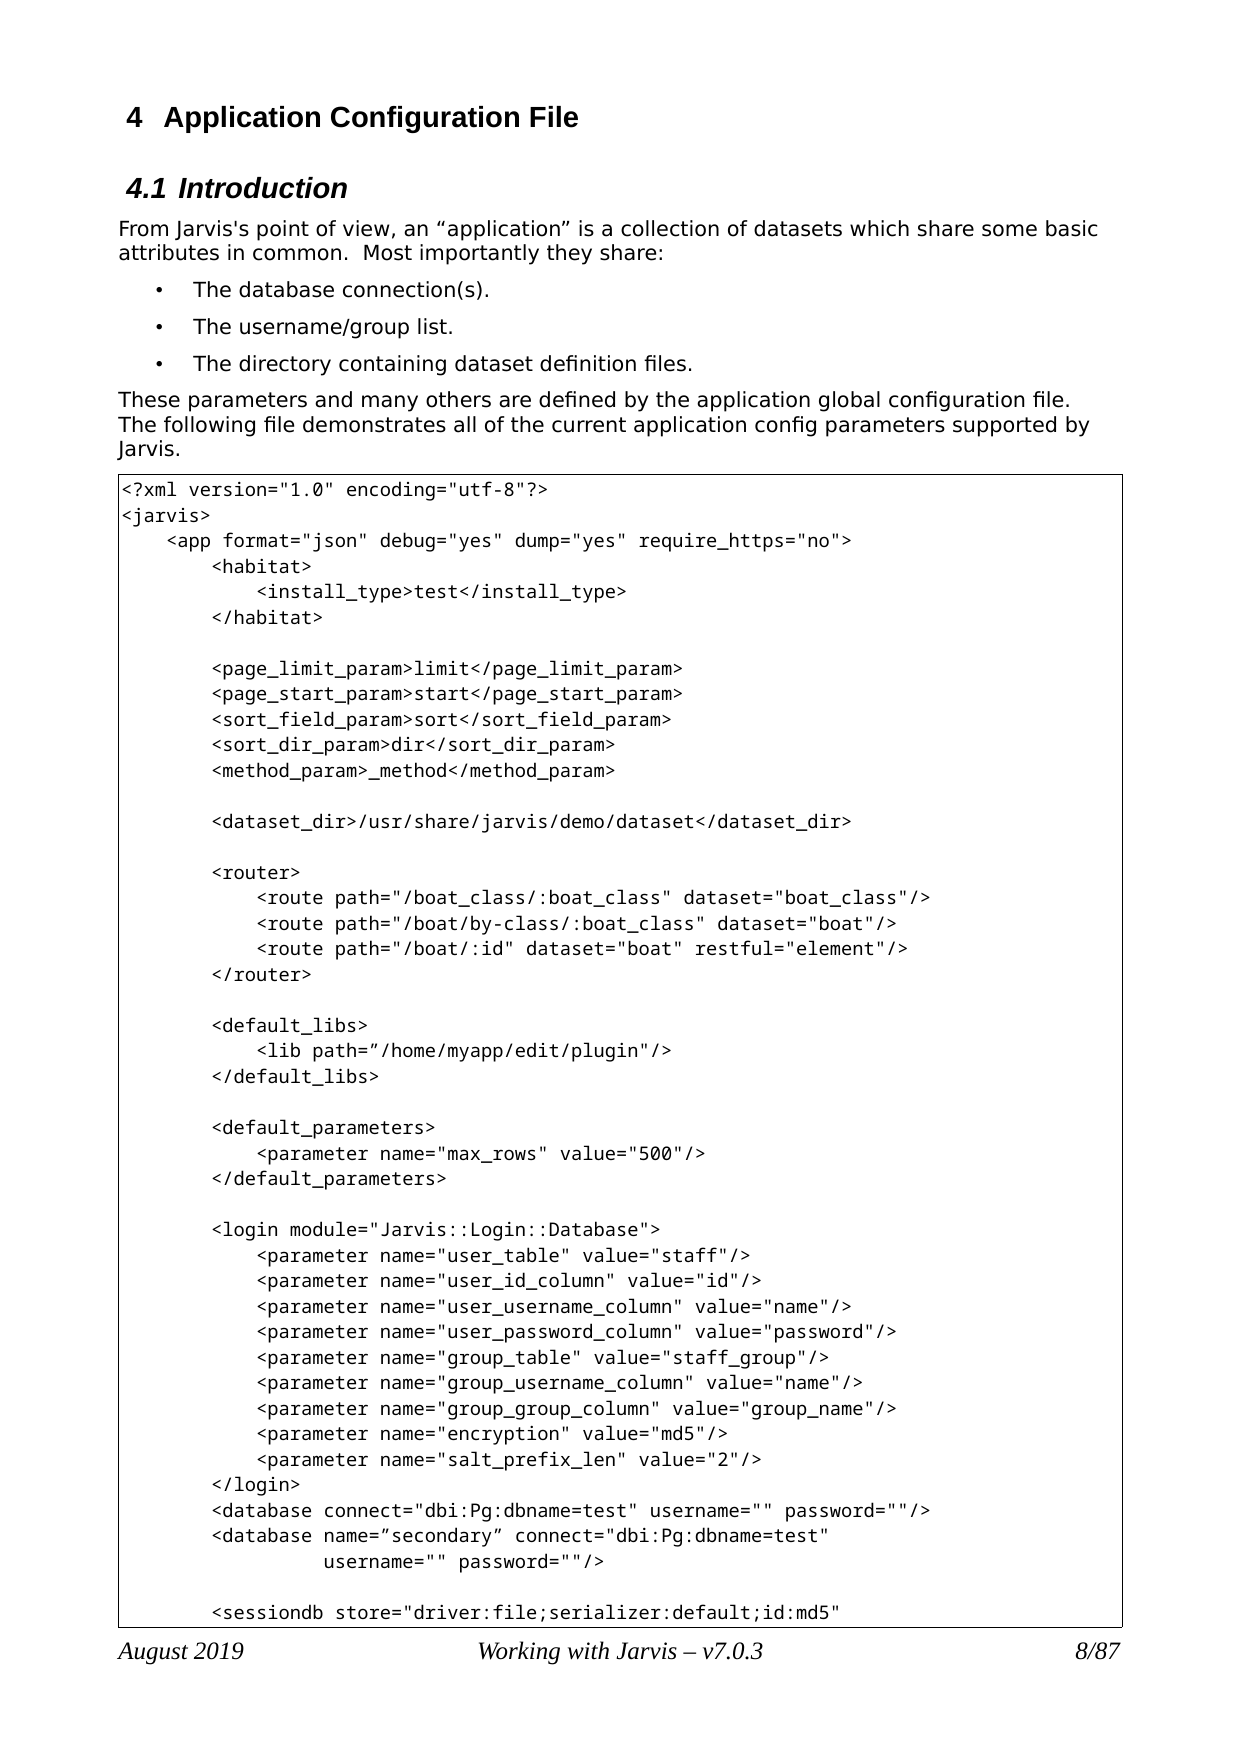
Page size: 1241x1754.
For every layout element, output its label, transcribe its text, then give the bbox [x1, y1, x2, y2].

text <habitat> [119, 550, 1122, 576]
text <default_libs> [119, 1010, 1122, 1035]
text These parameters and many others are defined by the application global configuration file. The following file demonstrates all of the current application config parameters supported by Jarvis. [118, 388, 1122, 461]
text <router> [119, 857, 1122, 882]
text <sort_dir_param>dir</sort_dir_param> [119, 729, 1122, 754]
text <sessiondb store="driver:file;serializer:default;id:md5" [119, 1597, 1122, 1627]
text <dataset_dir>/usr/share/jarvis/demo/dataset</dataset_dir> [119, 806, 1122, 834]
text </default_libs> [119, 1061, 1122, 1089]
text <database connect="dbi:Pg:dbname=test" username="" password=""/> [119, 1494, 1122, 1520]
text <method_param>_method</method_param> [119, 754, 1122, 783]
text <parameter name="user_username_column" value="name"/> [119, 1290, 1122, 1316]
text <route path="/boat/:id" dataset="boat" restful="element"/> [119, 933, 1122, 959]
text <parameter name="user_table" value="staff"/> [119, 1239, 1122, 1265]
text From Jarvis's point of view, an “application” is a collection of datasets which share some basic attributes in common. Most importantly they share: [118, 217, 1122, 266]
list The directory containing dataset definition files. [156, 352, 1122, 376]
text <page_start_param>start</page_start_param> [119, 678, 1122, 703]
text </default_parameters> [119, 1163, 1122, 1191]
text <route path="/boat_class/:boat_class" dataset="boat_class"/> [119, 882, 1122, 908]
subtitle Introduction [118, 171, 1122, 204]
text <?xml version="1.0" encoding="utf-8"?> [119, 475, 1122, 499]
list The database connection(s). [156, 278, 1122, 302]
text <install_type>test</install_type> [119, 576, 1122, 601]
text <default_parameters> [119, 1112, 1122, 1137]
text <database name=”secondary” connect="dbi:Pg:dbname=test" username="" password=""/> [119, 1520, 1122, 1574]
text <parameter name="user_password_column" value="password"/> [119, 1316, 1122, 1341]
text <app format="json" debug="yes" dump="yes" require_https="no"> [119, 525, 1122, 550]
list The username/group list. [156, 315, 1122, 339]
text <login module="Jarvis::Login::Database"> [119, 1214, 1122, 1239]
text <parameter name="group_table" value="staff_group"/> [119, 1341, 1122, 1367]
text </login> [119, 1469, 1122, 1494]
text <parameter name="group_group_column" value="group_name"/> [119, 1392, 1122, 1418]
text <parameter name="salt_prefix_len" value="2"/> [119, 1443, 1122, 1469]
text <jarvis> [119, 499, 1122, 525]
subtitle Application Configuration File [118, 100, 1122, 133]
text <parameter name="user_id_column" value="id"/> [119, 1265, 1122, 1290]
text </habitat> [119, 601, 1122, 629]
text <parameter name="encryption" value="md5"/> [119, 1418, 1122, 1443]
text </router> [119, 959, 1122, 987]
text <sort_field_param>sort</sort_field_param> [119, 703, 1122, 729]
text <parameter name="group_username_column" value="name"/> [119, 1367, 1122, 1392]
text <lib path=”/home/myapp/edit/plugin"/> [119, 1035, 1122, 1061]
text <parameter name="max_rows" value="500"/> [119, 1137, 1122, 1163]
text <page_limit_param>limit</page_limit_param> [119, 652, 1122, 678]
text <route path="/boat/by-class/:boat_class" dataset="boat"/> [119, 908, 1122, 933]
